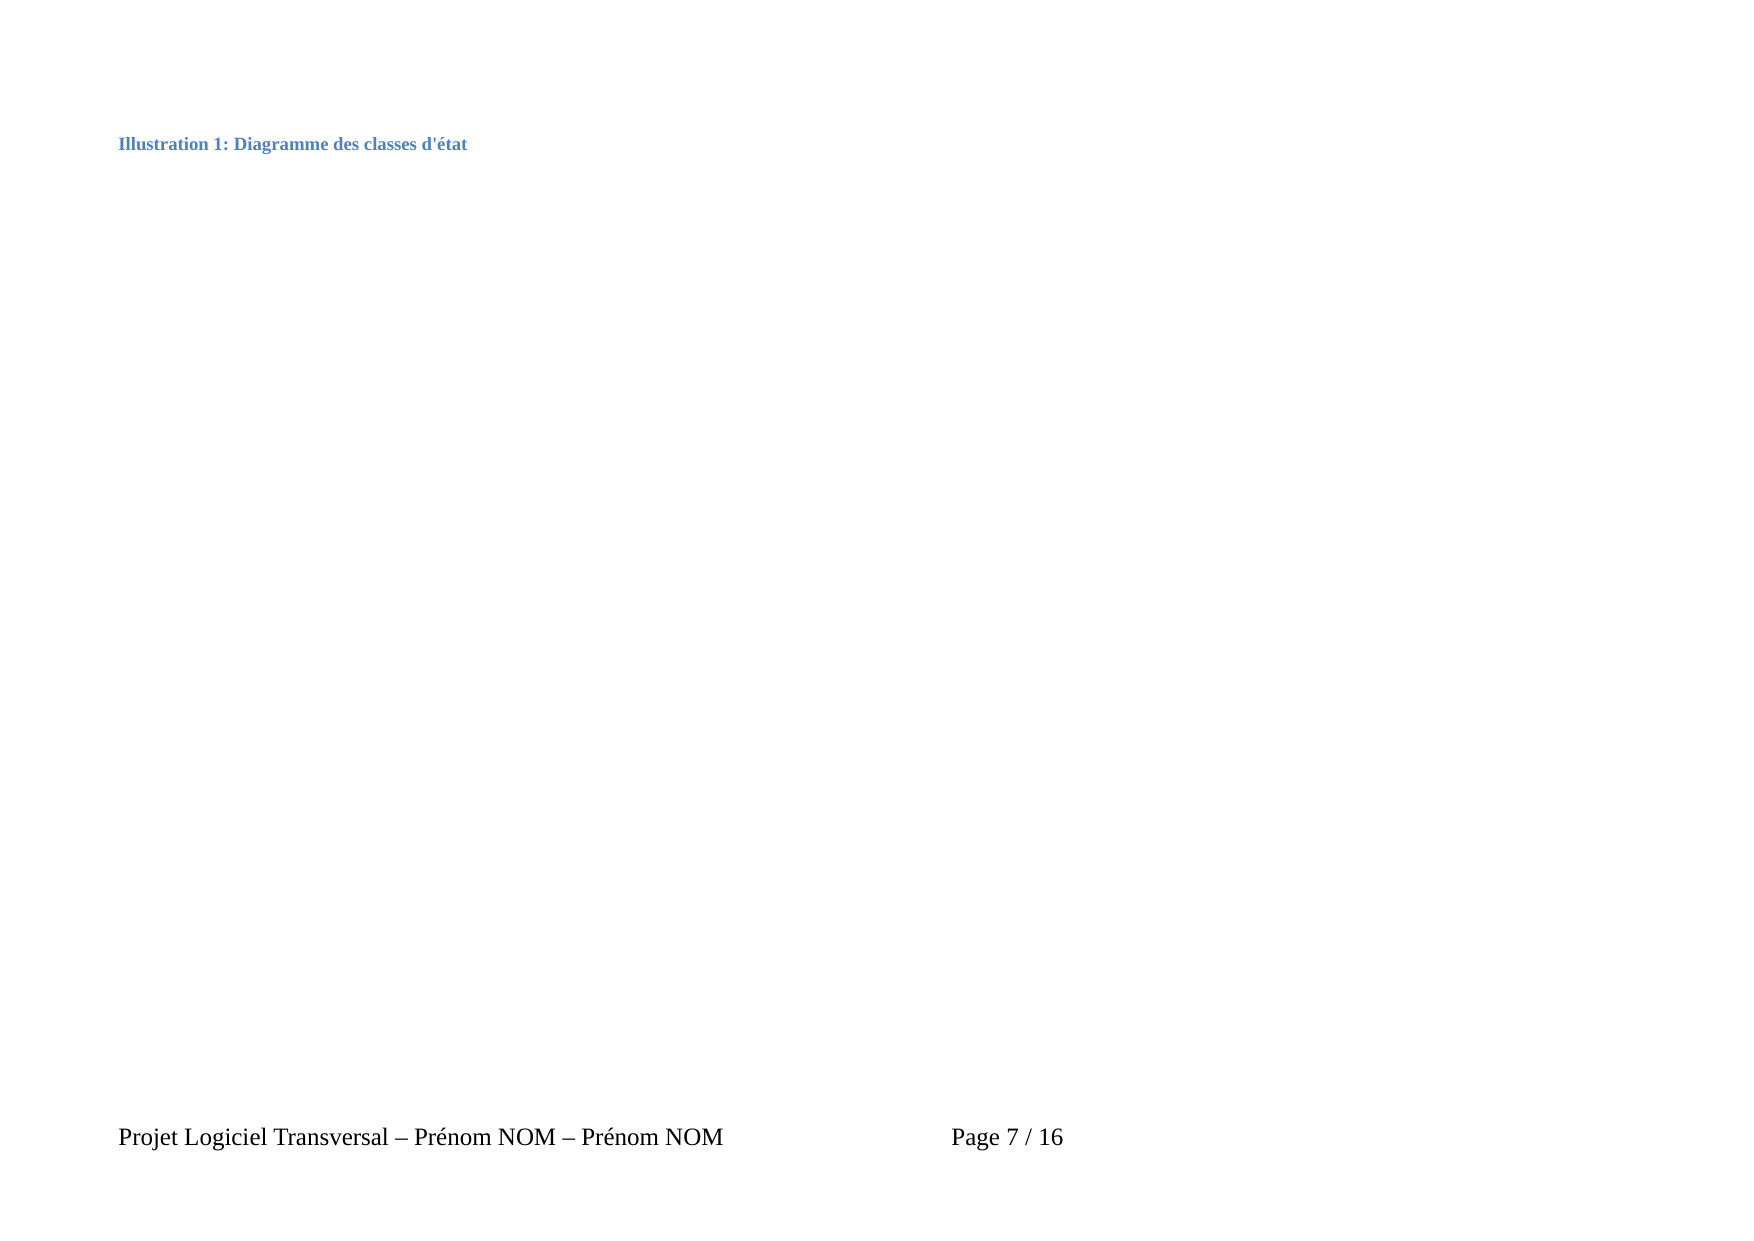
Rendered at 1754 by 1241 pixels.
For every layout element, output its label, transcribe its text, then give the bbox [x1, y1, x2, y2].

text Illustration 1: Diagramme des classes d'état [118, 132, 1636, 154]
